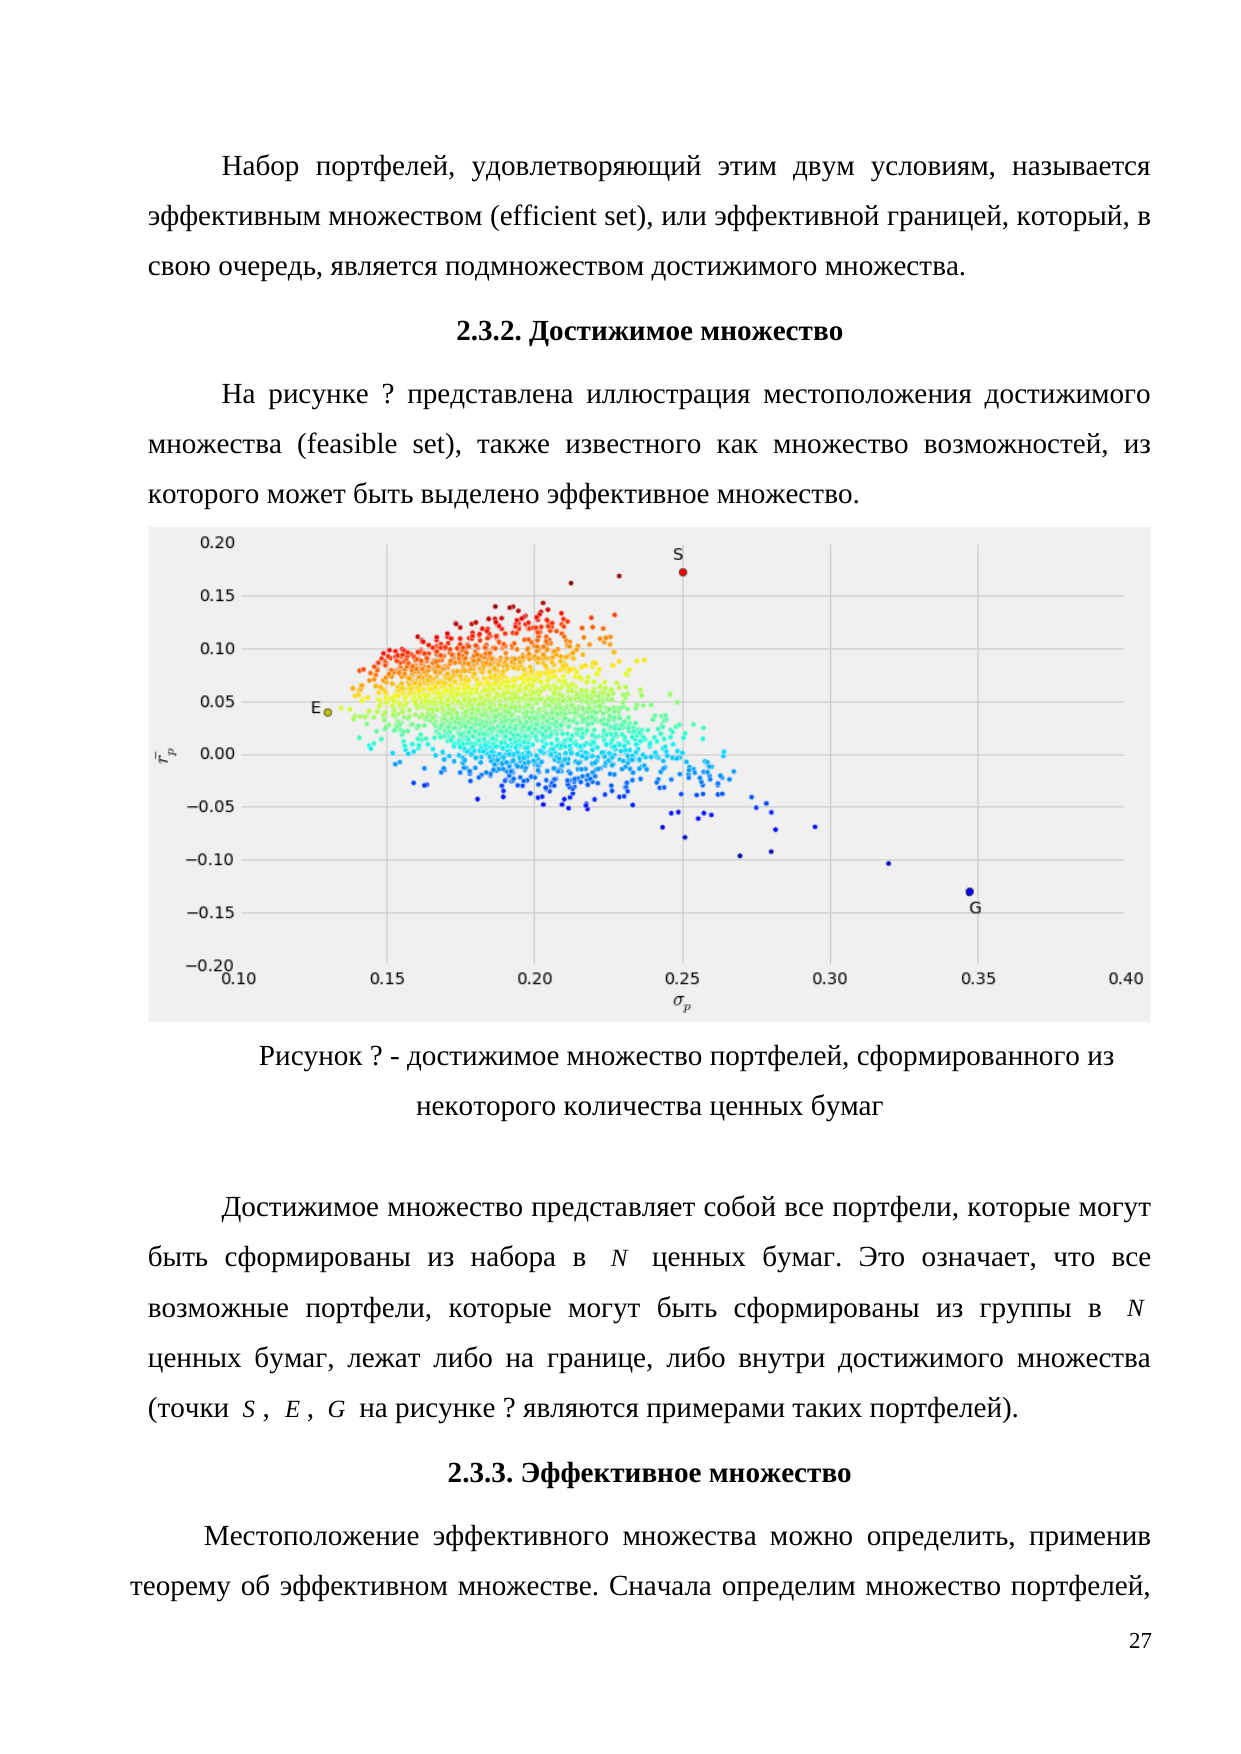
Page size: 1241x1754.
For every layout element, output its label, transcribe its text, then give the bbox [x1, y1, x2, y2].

text Достижимое множество представляет собой все портфели, которые могут быть сформированы из набора в ценных бумаг. Это означает, что все возможные портфели, которые могут быть сформированы из группы в ценных бумаг, лежат либо на границе, либо внутри достижимого множества (точки , , на рисунке ? являются примерами таких портфелей). [148, 1189, 1152, 1424]
text На рисунке ? представлена иллюстрация местоположения достижимого множества (feasible set), также известного как множество возможностей, из которого может быть выделено эффективное множество. [148, 376, 1152, 510]
text Рисунок ? - достижимое множество портфелей, сформированного из некоторого количества ценных бумаг [148, 1022, 1152, 1122]
subtitle 2.3.2. Достижимое множество [148, 313, 1152, 347]
picture [148, 527, 1151, 1022]
text Набор портфелей, удовлетворяющий этим двум условиям, называется эффективным множеством (efficient set), или эффективной границей, который, в свою очередь, является подмножеством достижимого множества. [148, 148, 1152, 282]
text Местоположение эффективного множества можно определить, применив теорему об эффективном множестве. Сначала определим множество портфелей, [130, 1518, 1152, 1602]
subtitle 2.3.3. Эффективное множество [148, 1455, 1152, 1489]
